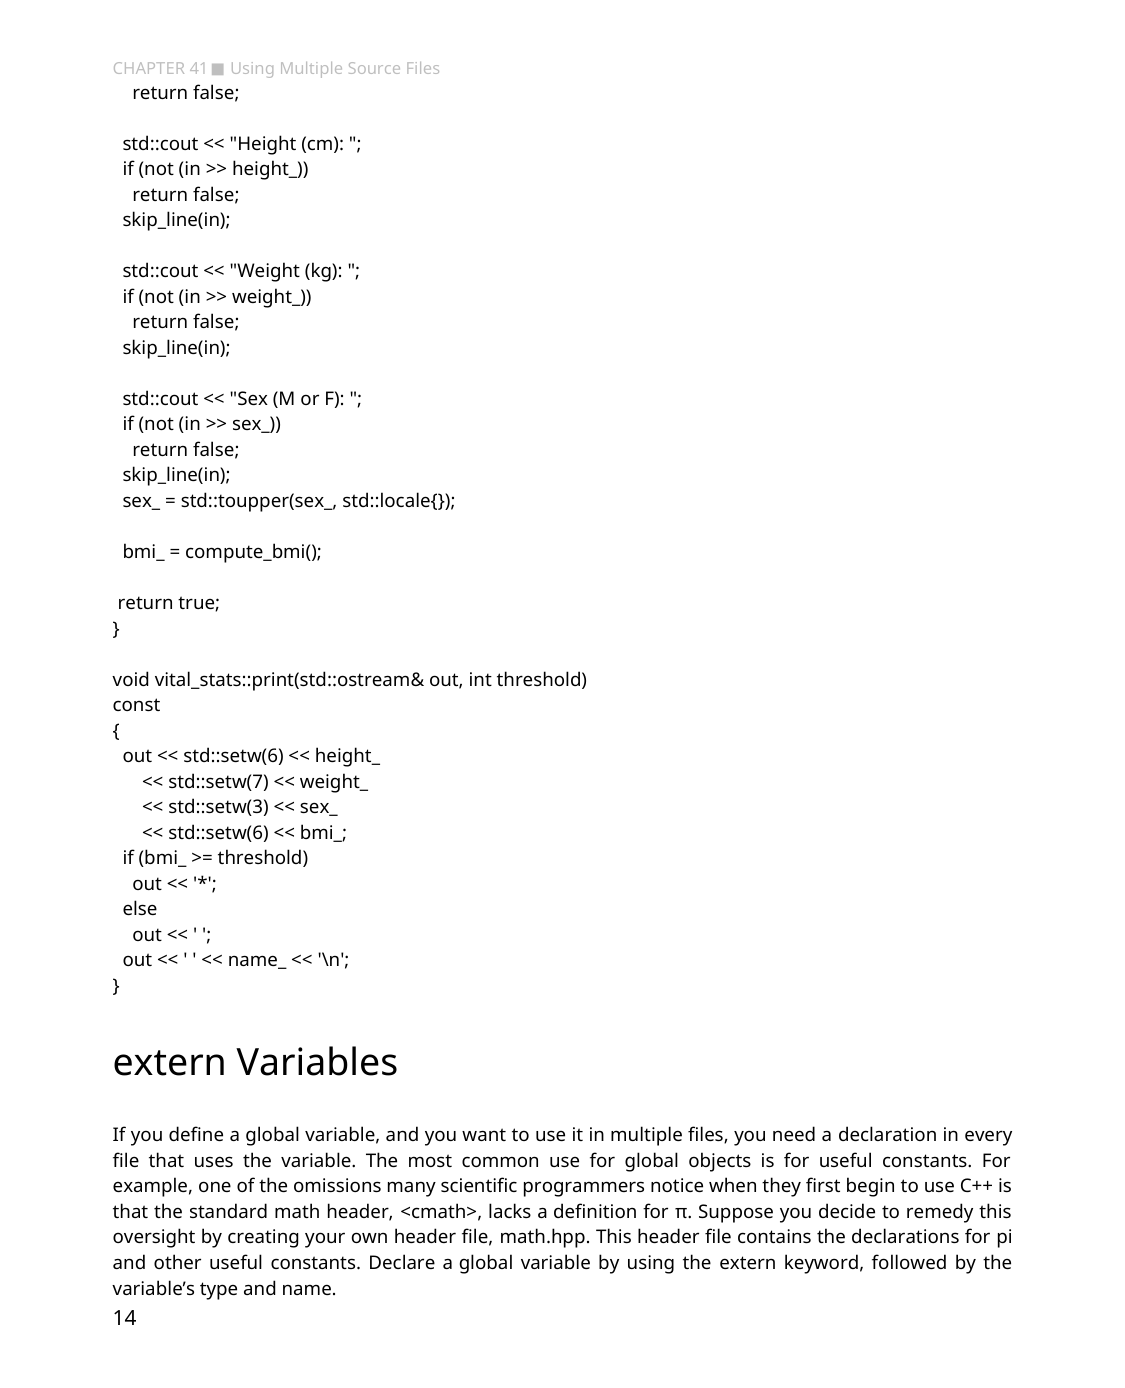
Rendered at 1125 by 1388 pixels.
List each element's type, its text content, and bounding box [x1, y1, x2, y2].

text void vital_stats::print(std::ostream& out, int threshold) [112, 666, 1012, 691]
text << std::setw(6) << bmi_; [112, 819, 1012, 844]
text if (not (in >> height_)) [112, 156, 1012, 181]
text return false; [112, 181, 1012, 207]
text return true; [112, 589, 1012, 615]
text std::cout << "Weight (kg): "; [112, 258, 1012, 283]
text return false; [112, 436, 1012, 462]
text skip_line(in); [112, 334, 1012, 360]
text skip_line(in); [112, 462, 1012, 487]
subtitle extern Variables [112, 1035, 1012, 1086]
text skip_line(in); [112, 207, 1012, 232]
text std::cout << "Sex (M or F): "; [112, 385, 1012, 411]
text sex_ = std::toupper(sex_, std::locale{}); [112, 487, 1012, 513]
text If you define a global variable, and you want to use it in multiple files, you need a declaration in every file that uses the variable. The most common use for global objects is for useful constants. For example, one of the omissions many scientific programmers notice when they first begin to use C++ is that the standard math header, <cmath>, lacks a definition for π. Suppose you decide to remedy this oversight by creating your own header file, math.hpp. This header file contains the declarations for pi and other useful constants. Declare a global variable by using the extern keyword, followed by the variable’s type and name. [112, 1122, 1012, 1300]
text std::cout << "Height (cm): "; [112, 130, 1012, 156]
text return false; [112, 79, 1012, 104]
text out << '*'; [112, 870, 1012, 896]
text if (bmi_ >= threshold) [112, 844, 1012, 870]
text out << ' '; [112, 921, 1012, 947]
text << std::setw(3) << sex_ [112, 793, 1012, 819]
text if (not (in >> sex_)) [112, 411, 1012, 436]
text << std::setw(7) << weight_ [112, 768, 1012, 793]
text return false; [112, 309, 1012, 334]
text { [112, 717, 1012, 742]
text out << std::setw(6) << height_ [112, 742, 1012, 768]
text else [112, 896, 1012, 921]
text const [112, 691, 1012, 717]
text out << ' ' << name_ << '\n'; [112, 947, 1012, 972]
text bmi_ = compute_bmi(); [112, 538, 1012, 564]
text } [112, 972, 1012, 998]
text } [112, 615, 1012, 640]
text if (not (in >> weight_)) [112, 283, 1012, 309]
